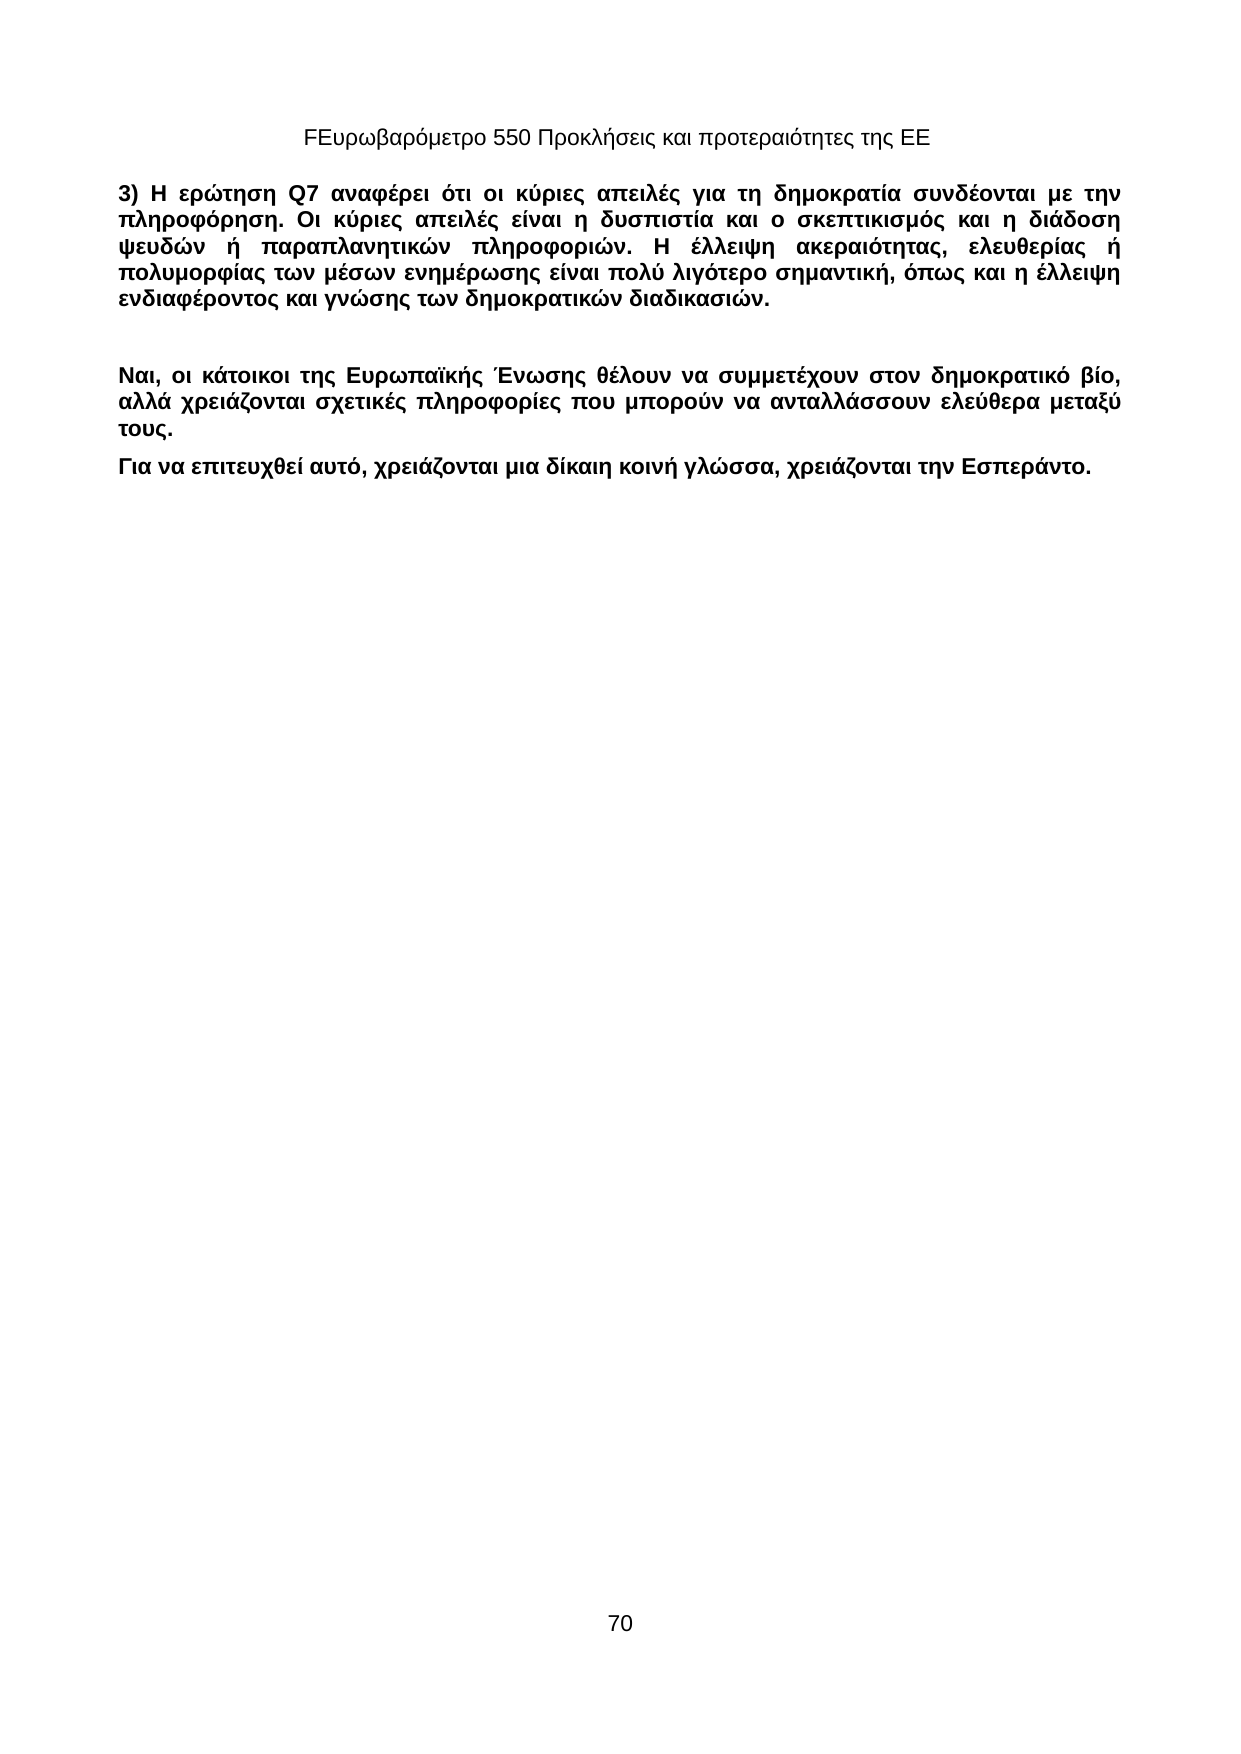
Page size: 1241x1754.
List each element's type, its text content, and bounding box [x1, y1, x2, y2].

text 3) Η ερώτηση Q7 αναφέρει ότι οι κύριες απειλές για τη δημοκρατία συνδέονται με την πληροφόρηση. Οι κύριες απειλές είναι η δυσπιστία και ο σκεπτικισμός και η διάδοση ψευδών ή παραπλανητικών πληροφοριών. Η έλλειψη ακεραιότητας, ελευθερίας ή πολυμορφίας των μέσων ενημέρωσης είναι πολύ λιγότερο σημαντική, όπως και η έλλειψη ενδιαφέροντος και γνώσης των δημοκρατικών διαδικασιών. [118, 180, 1122, 312]
text Για να επιτευχθεί αυτό, χρειάζονται μια δίκαιη κοινή γλώσσα, χρειάζονται την Εσπεράντο. [118, 453, 1122, 479]
text Ναι, οι κάτοικοι της Ευρωπαϊκής Ένωσης θέλουν να συμμετέχουν στον δημοκρατικό βίο, αλλά χρειάζονται σχετικές πληροφορίες που μπορούν να ανταλλάσσουν ελεύθερα μεταξύ τους. [118, 362, 1122, 441]
